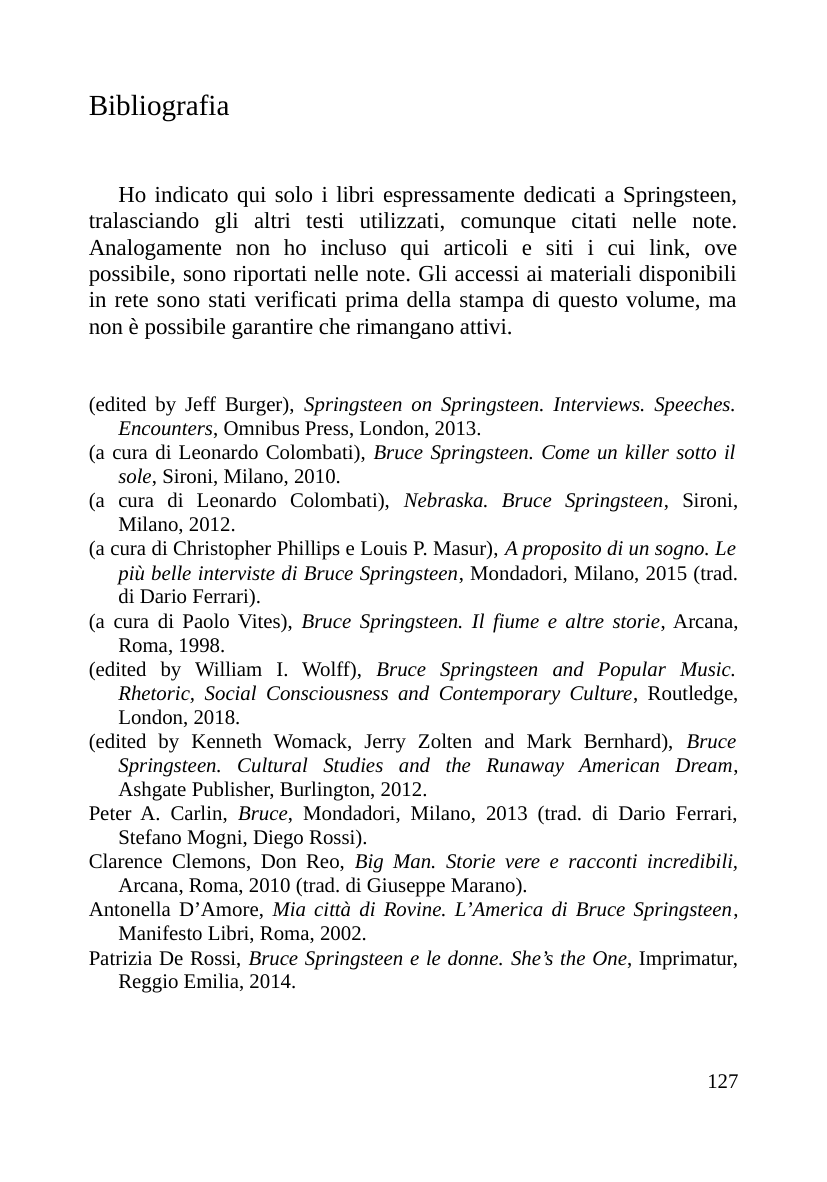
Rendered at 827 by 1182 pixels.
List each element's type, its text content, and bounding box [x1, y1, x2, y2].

text (edited by Kenneth Womack, Jerry Zolten and Mark Bernhard), Bruce Springsteen. Cultural Studies and the Runaway American Dream, Ashgate Publisher, Burlington, 2012. [88, 729, 738, 801]
text Patrizia De Rossi, Bruce Springsteen e le donne. She’s the One, Imprimatur, Reggio Emilia, 2014. [88, 945, 738, 993]
text Peter A. Carlin, Bruce, Mondadori, Milano, 2013 (trad. di Dario Ferrari, Stefano Mogni, Diego Rossi). [88, 801, 738, 849]
text (a cura di Leonardo Colombati), Bruce Springsteen. Come un killer sotto il sole, Sironi, Milano, 2010. [88, 440, 738, 488]
text (edited by William I. Wolff), Bruce Springsteen and Popular Music. Rhetoric, Social Consciousness and Contemporary Culture, Routledge, London, 2018. [88, 657, 738, 729]
text (edited by Jeff Burger), Springsteen on Springsteen. Interviews. Speeches. Encounters, Omnibus Press, London, 2013. [88, 392, 738, 440]
subtitle Bibliografia [88, 88, 738, 122]
text (a cura di Paolo Vites), Bruce Springsteen. Il fiume e altre storie, Arcana, Roma, 1998. [88, 608, 738, 657]
text Ho indicato qui solo i libri espressamente dedicati a Springsteen, tralasciando gli altri testi utilizzati, comunque citati nelle note. Analogamente non ho incluso qui articoli e siti i cui link, ove possibile, sono riportati nelle note. Gli accessi ai materiali disponibili in rete sono stati verificati prima della stampa di questo volume, ma non è possibile garantire che rimangano attivi. [88, 181, 738, 339]
text Clarence Clemons, Don Reo, Big Man. Storie vere e racconti incredibili, Arcana, Roma, 2010 (trad. di Giuseppe Marano). [88, 849, 738, 897]
text (a cura di Leonardo Colombati), Nebraska. Bruce Springsteen, Sironi, Milano, 2012. [88, 488, 738, 536]
text (a cura di Christopher Phillips e Louis P. Masur), A proposito di un sogno. Le più belle interviste di Bruce Springsteen, Mondadori, Milano, 2015 (trad. di Dario Ferrari). [88, 536, 738, 608]
text Antonella D’Amore, Mia città di Rovine. L’America di Bruce Springsteen, Manifesto Libri, Roma, 2002. [88, 897, 738, 945]
